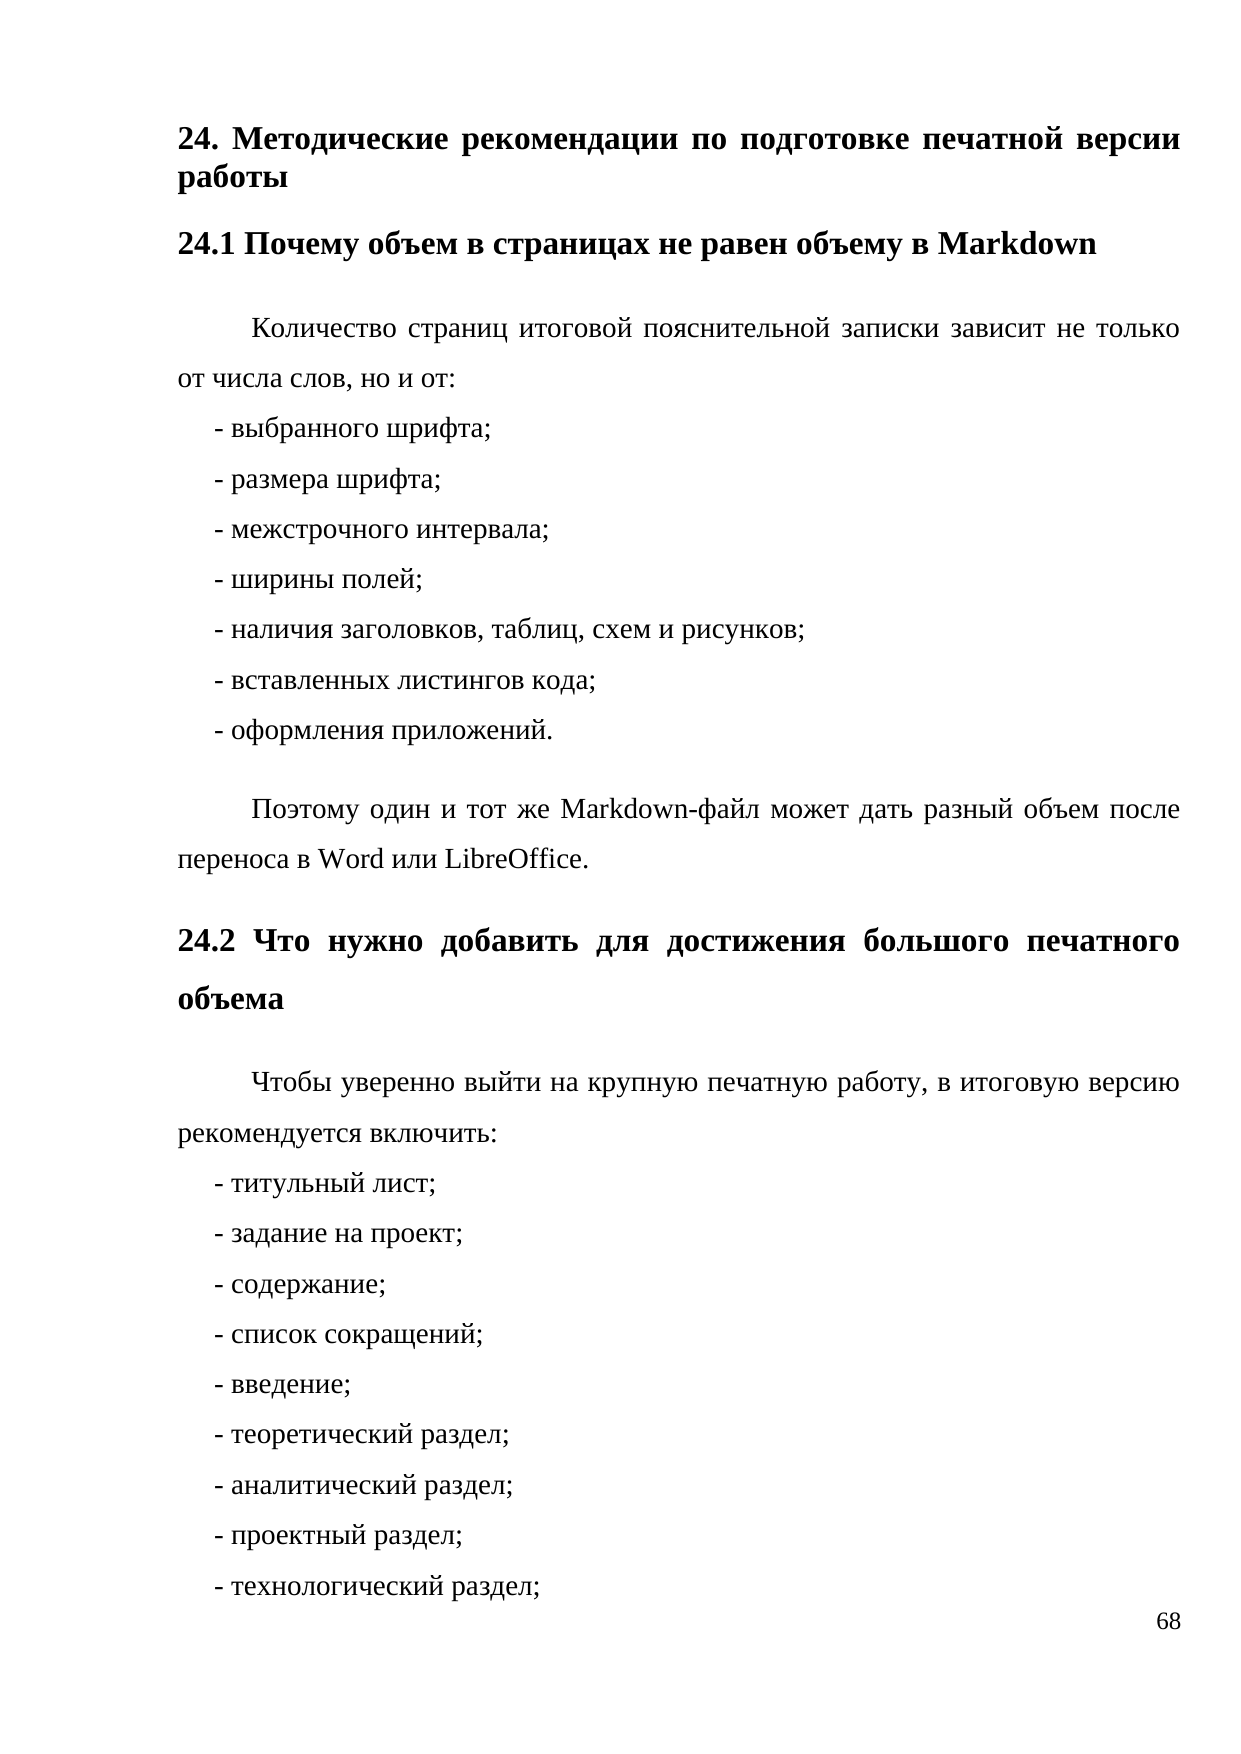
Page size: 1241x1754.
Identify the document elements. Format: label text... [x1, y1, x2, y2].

text - размера шрифта; [214, 461, 1181, 494]
text - межстрочного интервала; [214, 511, 1181, 544]
text - проектный раздел; [214, 1517, 1181, 1551]
text Чтобы уверенно выйти на крупную печатную работу, в итоговую версию рекомендуется включить: [177, 1064, 1181, 1148]
subtitle 24.1 Почему объем в страницах не равен объему в Markdown [177, 223, 1181, 262]
text - оформления приложений. [214, 712, 1181, 746]
subtitle 24. Методические рекомендации по подготовке печатной версии работы [177, 118, 1181, 195]
text - введение; [214, 1366, 1181, 1400]
text - аналитический раздел; [214, 1467, 1181, 1501]
text Количество страниц итоговой пояснительной записки зависит не только от числа слов, но и от: [177, 310, 1181, 394]
text - наличия заголовков, таблиц, схем и рисунков; [214, 612, 1181, 645]
text - выбранного шрифта; [214, 410, 1181, 444]
text - титульный лист; [214, 1165, 1181, 1199]
text Поэтому один и тот же Markdown-файл может дать разный объем после переноса в Word или LibreOffice. [177, 791, 1181, 875]
text - ширины полей; [214, 561, 1181, 595]
text - теоретический раздел; [214, 1417, 1181, 1450]
text - список сокращений; [214, 1316, 1181, 1349]
text - задание на проект; [214, 1215, 1181, 1249]
subtitle 24.2 Что нужно добавить для достижения большого печатного объема [177, 921, 1181, 1017]
text - технологический раздел; [214, 1568, 1181, 1601]
text - содержание; [214, 1266, 1181, 1299]
text - вставленных листингов кода; [214, 662, 1181, 696]
